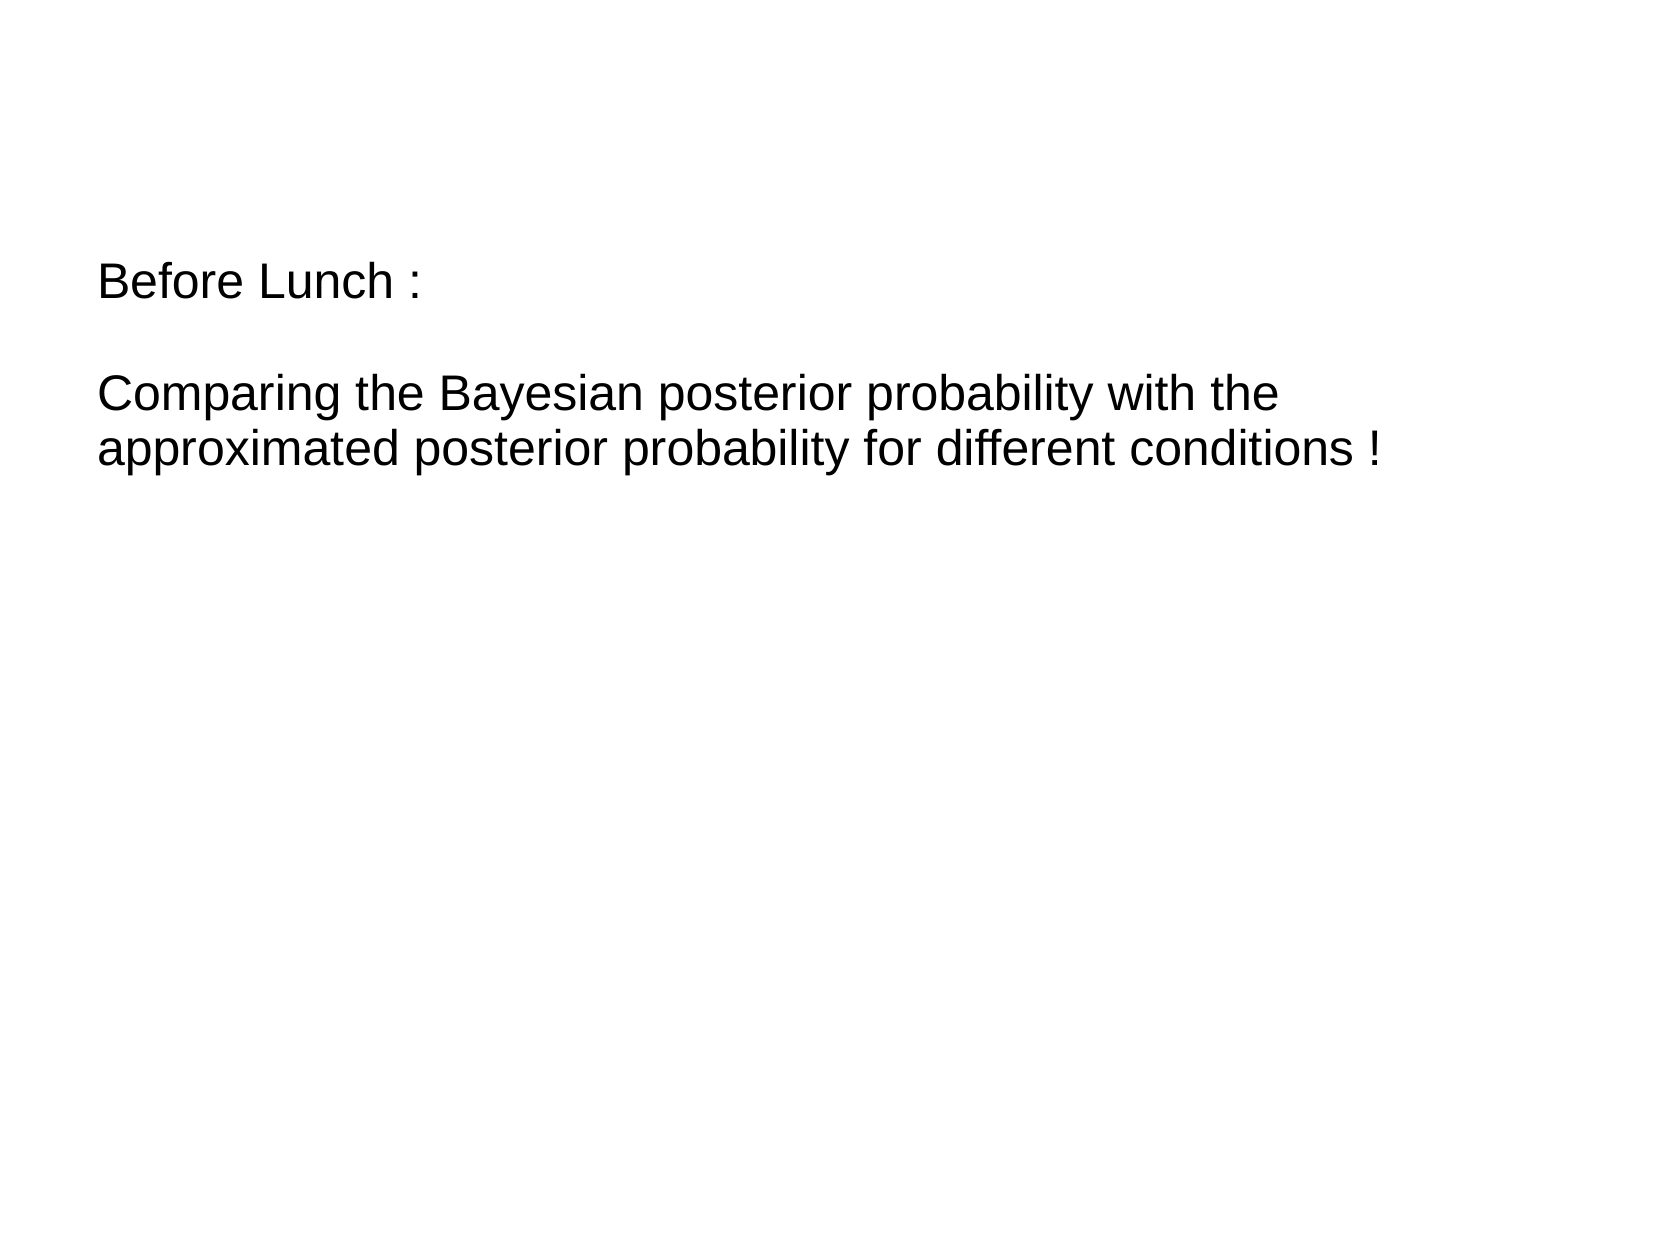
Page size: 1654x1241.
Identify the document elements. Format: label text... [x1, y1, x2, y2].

text_box Before Lunch : Comparing the Bayesian posterior probability with the approximated posterior probability for different conditions ! [82, 245, 1597, 529]
